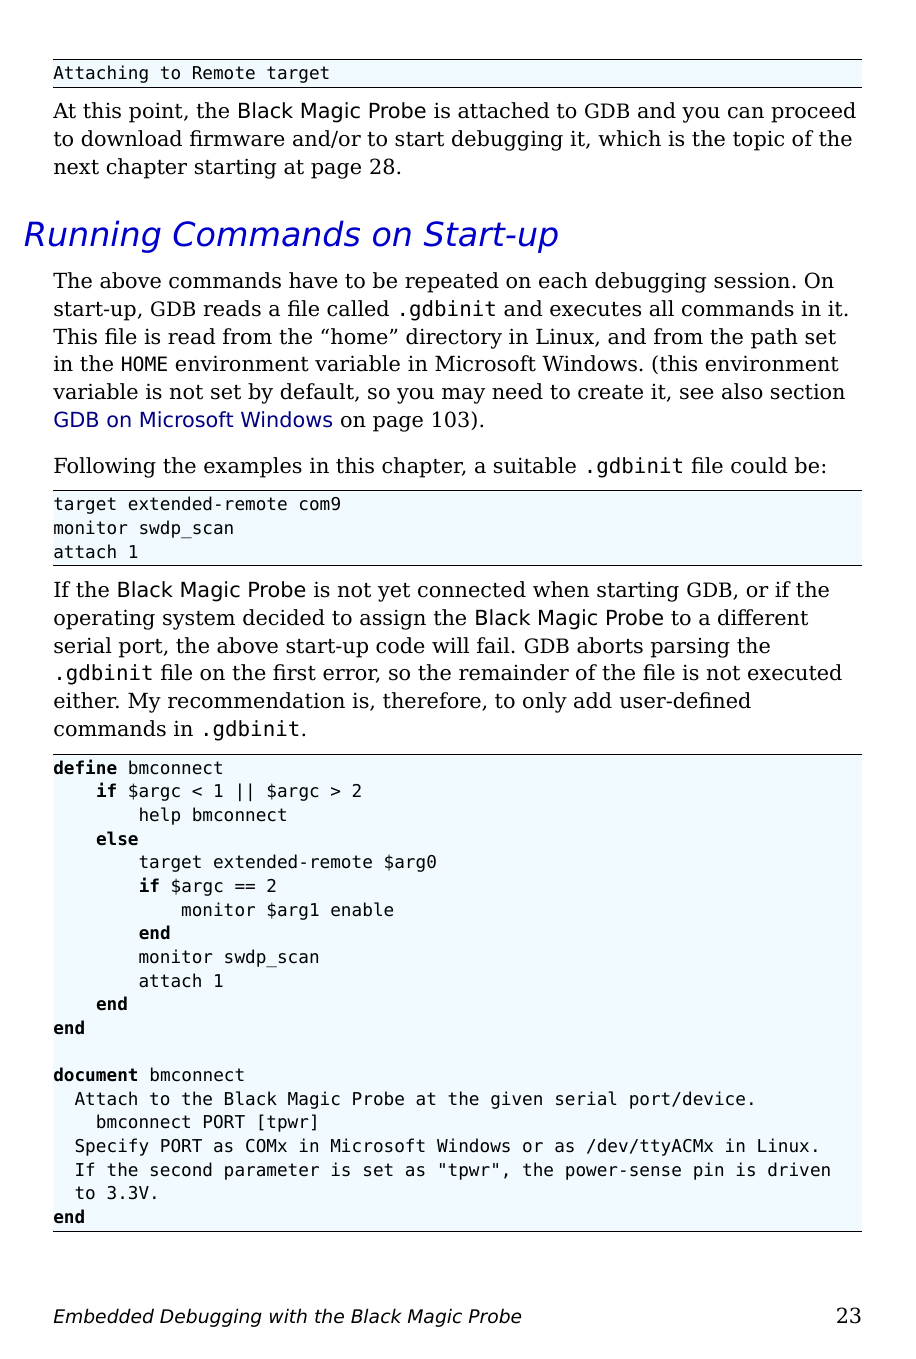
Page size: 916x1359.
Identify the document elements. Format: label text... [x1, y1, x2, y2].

text target extended-remote $arg0 [53, 848, 862, 872]
text monitor swdp_scan [53, 514, 862, 538]
text monitor swdp_scan [53, 943, 862, 967]
text bmconnect PORT [tpwr] [53, 1108, 862, 1132]
text to 3.3V. [53, 1179, 862, 1203]
text If the second parameter is set as "tpwr", the power-sense pin is driven [53, 1156, 862, 1179]
subtitle Running Commands on Start-up [24, 215, 862, 254]
text monitor $arg1 enable [53, 896, 862, 919]
text attach 1 [53, 967, 862, 990]
text if $argc < 1 || $argc > 2 [53, 777, 862, 801]
text end [53, 1203, 862, 1231]
text document bmconnect [53, 1061, 862, 1085]
text define bmconnect [53, 755, 862, 777]
text target extended-remote com9 [53, 491, 862, 514]
text Specify PORT as COMx in Microsoft Windows or as /dev/ttyACMx in Linux. [53, 1132, 862, 1156]
text end [53, 990, 862, 1014]
text If the Black Magic Probe is not yet connected when starting GDB, or if the operating system decided to assign the Black Magic Probe to a different serial port, the above start-up code will fail. GDB aborts parsing the .gdbinit file on the first error, so the remainder of the file is not executed either. My recommendation is, therefore, to only add user-defined commands in .gdbinit. [53, 578, 862, 741]
text The above commands have to be repeated on each debugging session. On start-up, GDB reads a file called .gdbinit and executes all commands in it. This file is read from the “home” directory in Linux, and from the path set in the HOME environment variable in Microsoft Windows. (this environment variable is not set by default, so you may need to create it, see also section GDB on Microsoft Windows on page 103). [53, 269, 862, 432]
text At this point, the Black Magic Probe is attached to GDB and you can proceed to download firmware and/or to start debugging it, which is the topic of the next chapter starting at page 28. [53, 99, 862, 179]
text end [53, 919, 862, 943]
text end [53, 1014, 862, 1037]
text if $argc == 2 [53, 872, 862, 896]
text help bmconnect [53, 801, 862, 825]
text Following the examples in this chapter, a suitable .gdbinit file could be: [53, 454, 862, 478]
text else [53, 825, 862, 848]
text Attach to the Black Magic Probe at the given serial port/device. [53, 1085, 862, 1108]
text Attaching to Remote target [53, 60, 862, 87]
text attach 1 [53, 538, 862, 565]
